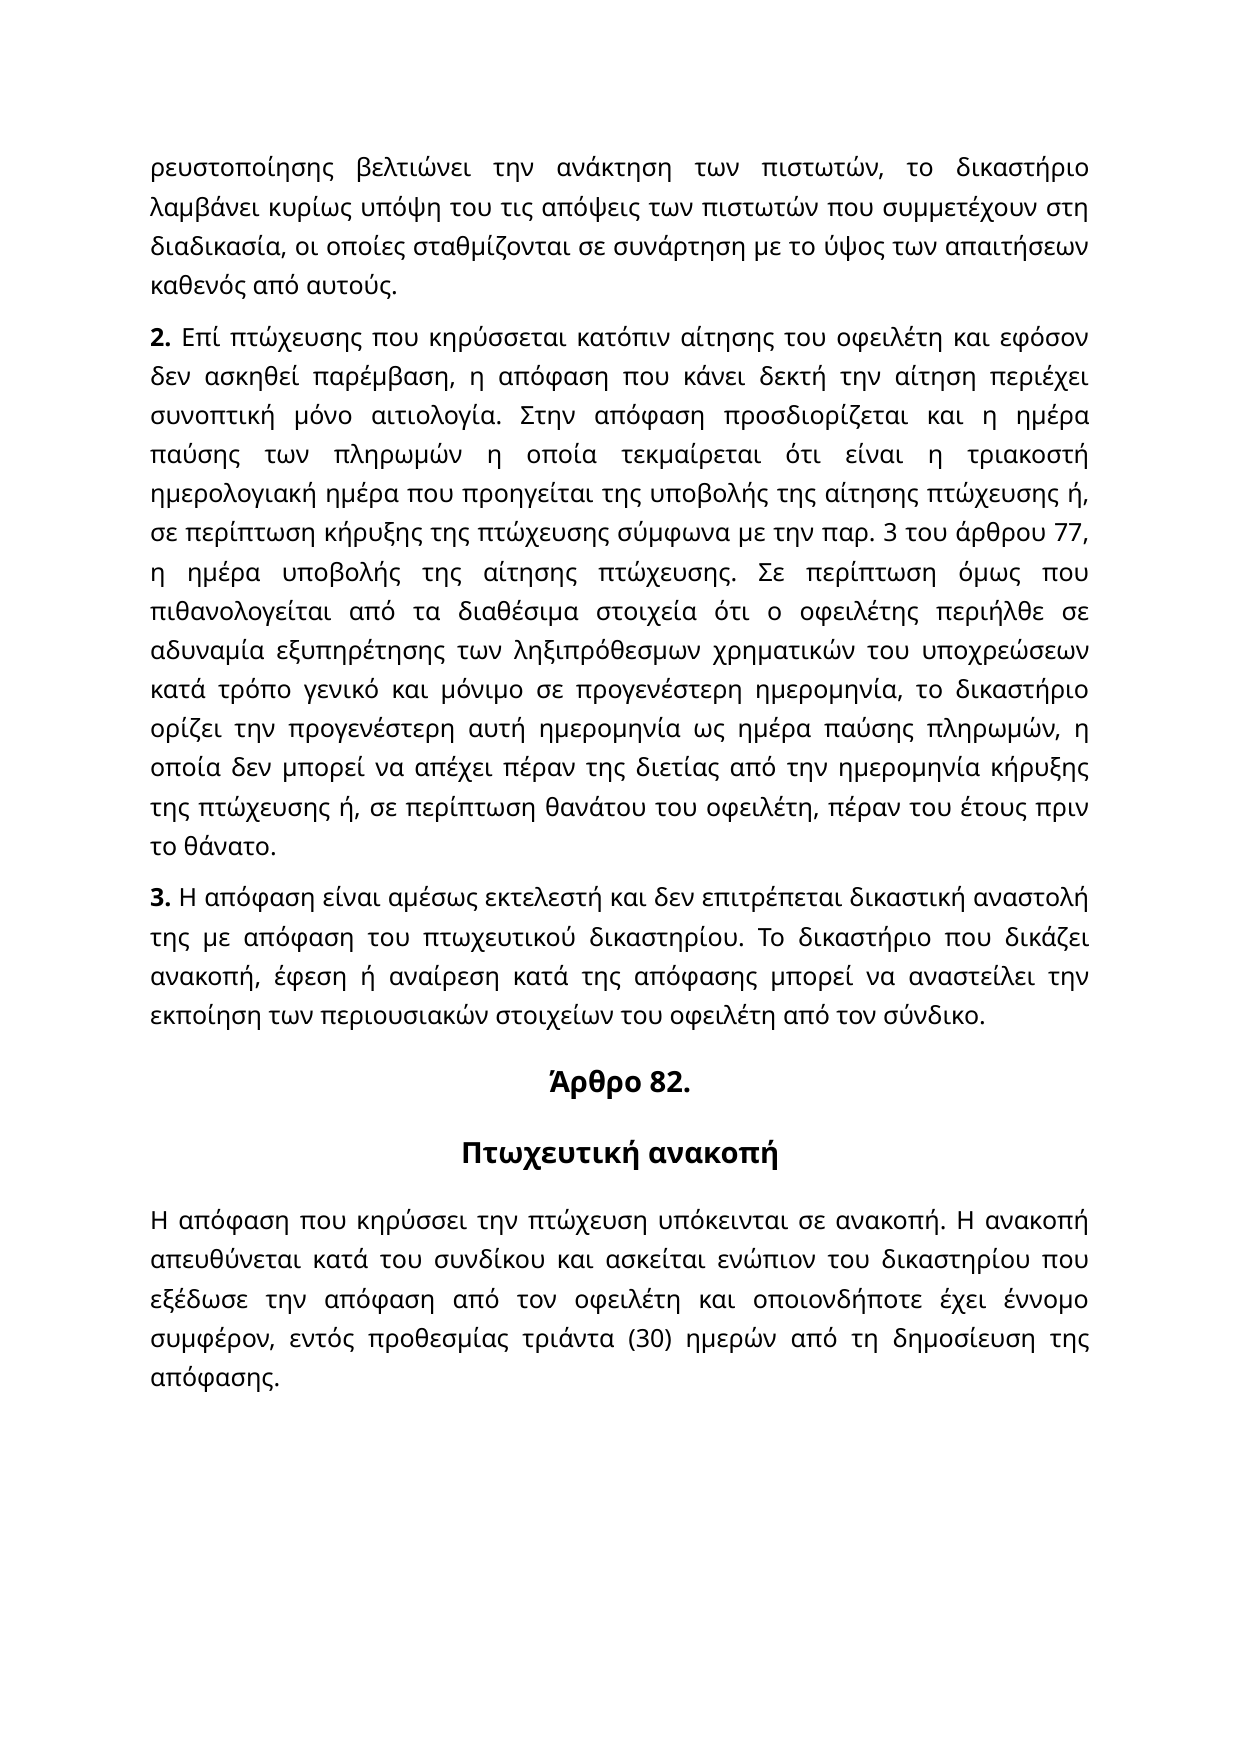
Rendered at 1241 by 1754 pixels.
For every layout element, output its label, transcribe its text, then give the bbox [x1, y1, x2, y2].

subtitle Άρθρο 82. [150, 1062, 1090, 1101]
subtitle Πτωχευτική ανακοπή [150, 1132, 1090, 1172]
text Η απόφαση που κηρύσσει την πτώχευση υπόκεινται σε ανακοπή. Η ανακοπή απευθύνεται κατά του συνδίκου και ασκείται ενώπιον του δικαστηρίου που εξέδωσε την απόφαση από τον οφειλέτη και οποιονδήποτε έχει έννομο συμφέρον, εντός προθεσμίας τριάντα (30) ημερών από τη δημοσίευση της απόφασης. [150, 1203, 1090, 1394]
text ρευστοποίησης βελτιώνει την ανάκτηση των πιστωτών, το δικαστήριο λαμβάνει κυρίως υπόψη του τις απόψεις των πιστωτών που συμμετέχουν στη διαδικασία, οι οποίες σταθμίζονται σε συνάρτηση με το ύψος των απαιτήσεων καθενός από αυτούς. [150, 150, 1090, 302]
text 3. Η απόφαση είναι αμέσως εκτελεστή και δεν επιτρέπεται δικαστική αναστολή της με απόφαση του πτωχευτικού δικαστηρίου. Το δικαστήριο που δικάζει ανακοπή, έφεση ή αναίρεση κατά της απόφασης μπορεί να αναστείλει την εκποίηση των περιουσιακών στοιχείων του οφειλέτη από τον σύνδικο. [150, 880, 1090, 1032]
text 2. Επί πτώχευσης που κηρύσσεται κατόπιν αίτησης του οφειλέτη και εφόσον δεν ασκηθεί παρέμβαση, η απόφαση που κάνει δεκτή την αίτηση περιέχει συνοπτική μόνο αιτιολογία. Στην απόφαση προσδιορίζεται και η ημέρα παύσης των πληρωμών η οποία τεκμαίρεται ότι είναι η τριακοστή ημερολογιακή ημέρα που προηγείται της υποβολής της αίτησης πτώχευσης ή, σε περίπτωση κήρυξης της πτώχευσης σύμφωνα με την παρ. 3 του άρθρου 77, η ημέρα υποβολής της αίτησης πτώχευσης. Σε περίπτωση όμως που πιθανολογείται από τα διαθέσιμα στοιχεία ότι ο οφειλέτης περιήλθε σε αδυναμία εξυπηρέτησης των ληξιπρόθεσμων χρηματικών του υποχρεώσεων κατά τρόπο γενικό και μόνιμο σε προγενέστερη ημερομηνία, το δικαστήριο ορίζει την προγενέστερη αυτή ημερομηνία ως ημέρα παύσης πληρωμών, η οποία δεν μπορεί να απέχει πέραν της διετίας από την ημερομηνία κήρυξης της πτώχευσης ή, σε περίπτωση θανάτου του οφειλέτη, πέραν του έτους πριν το θάνατο. [150, 319, 1090, 862]
